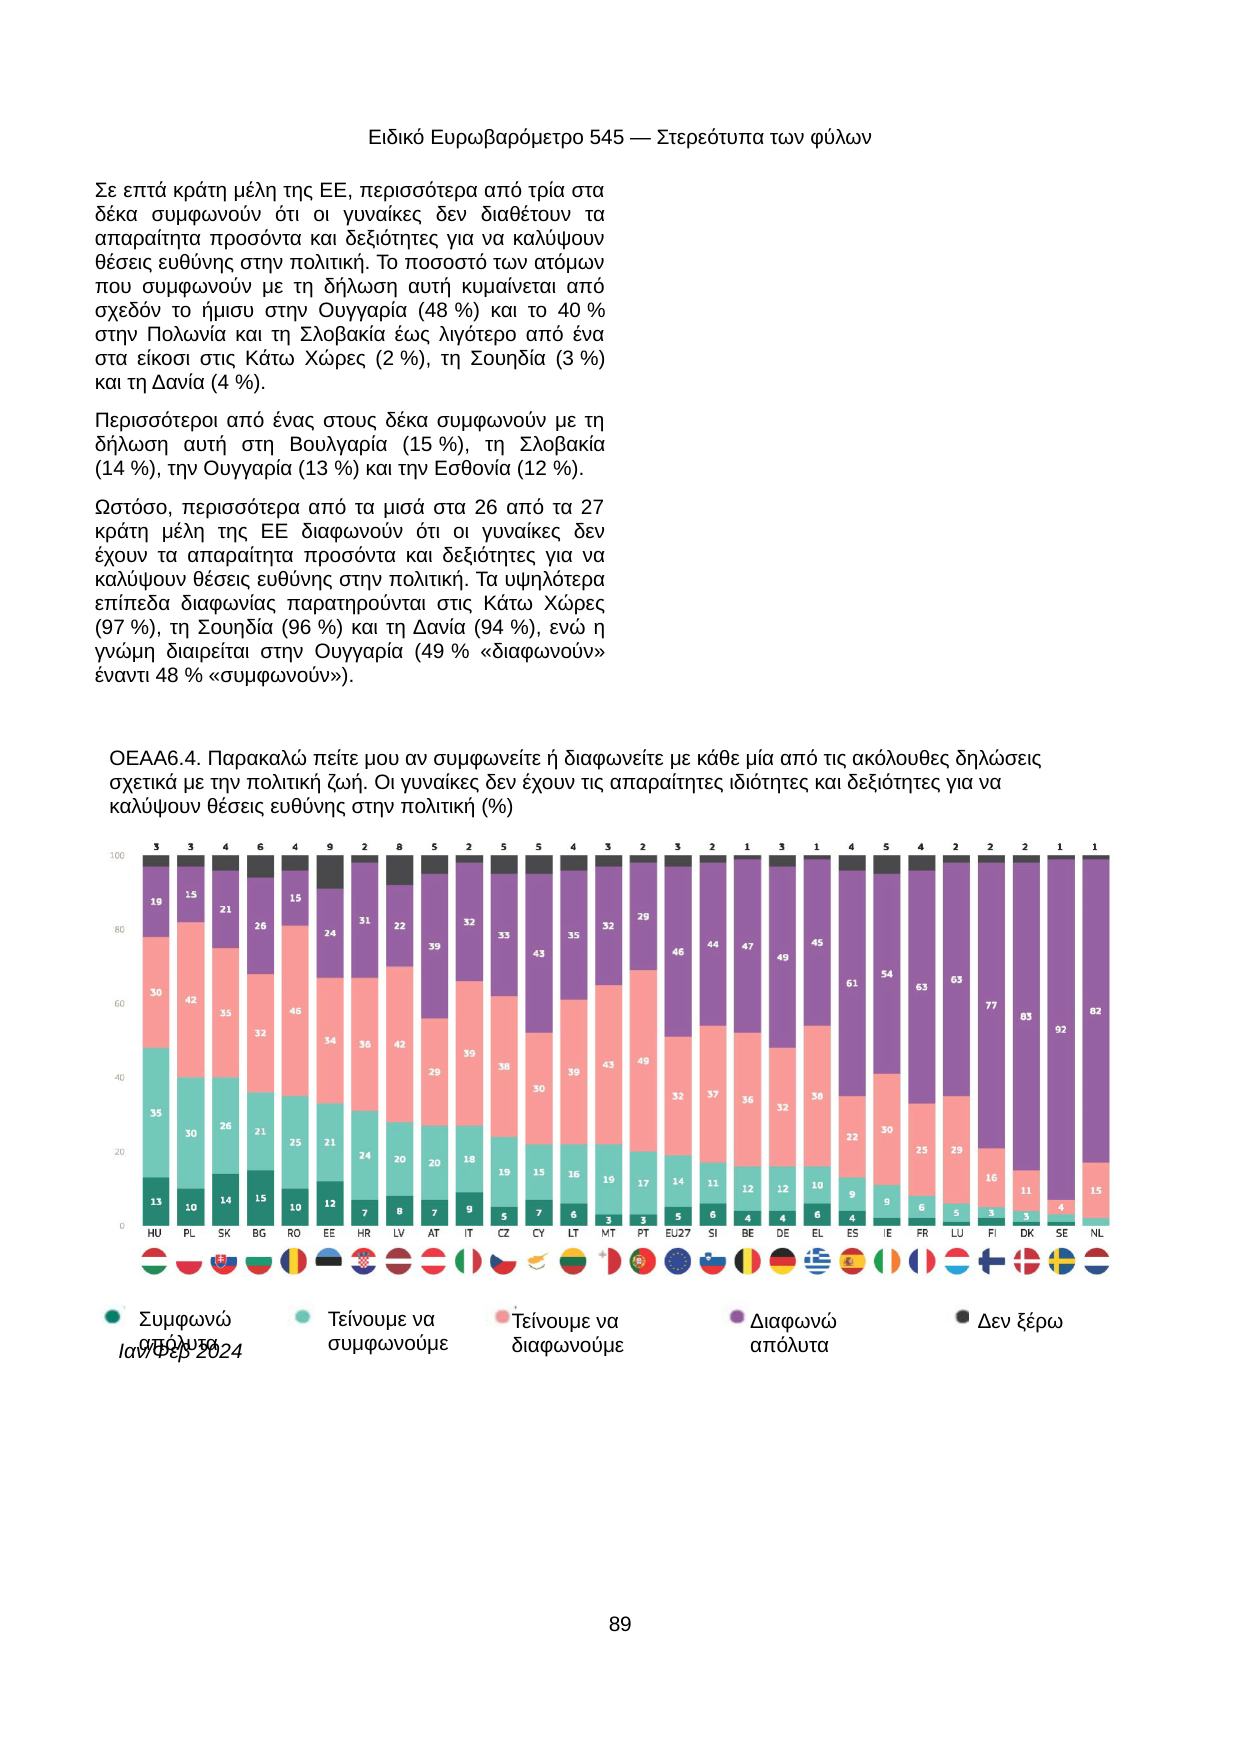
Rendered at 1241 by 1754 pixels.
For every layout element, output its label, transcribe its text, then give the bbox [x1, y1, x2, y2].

picture [753, 1317, 761, 1326]
picture [94, 1300, 969, 1327]
text Περισσότεροι από ένας στους δέκα συμφωνούν με τη δήλωση αυτή στη Βουλγαρία (15 %), τη Σλοβακία (14 %), την Ουγγαρία (13 %) και την Εσθονία (12 %). [94, 408, 605, 480]
text Σε επτά κράτη μέλη της ΕΕ, περισσότερα από τρία στα δέκα συμφωνούν ότι οι γυναίκες δεν διαθέτουν τα απαραίτητα προσόντα και δεξιότητες για να καλύψουν θέσεις ευθύνης στην πολιτική. Το ποσοστό των ατόμων που συμφωνούν με τη δήλωση αυτή κυμαίνεται από σχεδόν το ήμισυ στην Ουγγαρία (48 %) και το 40 % στην Πολωνία και τη Σλοβακία έως λιγότερο από ένα στα είκοσι στις Κάτω Χώρες (2 %), τη Σουηδία (3 %) και τη Δανία (4 %). [94, 178, 605, 394]
picture [100, 839, 1115, 1278]
picture [549, 1318, 555, 1327]
text Ωστόσο, περισσότερα από τα μισά στα 26 από τα 27 κράτη μέλη της ΕΕ διαφωνούν ότι οι γυναίκες δεν έχουν τα απαραίτητα προσόντα και δεξιότητες για να καλύψουν θέσεις ευθύνης στην πολιτική. Τα υψηλότερα επίπεδα διαφωνίας παρατηρούνται στις Κάτω Χώρες (97 %), τη Σουηδία (96 %) και τη Δανία (94 %), ενώ η γνώμη διαιρείται στην Ουγγαρία (49 % «διαφωνούν» έναντι 48 % «συμφωνούν»). [94, 495, 605, 686]
